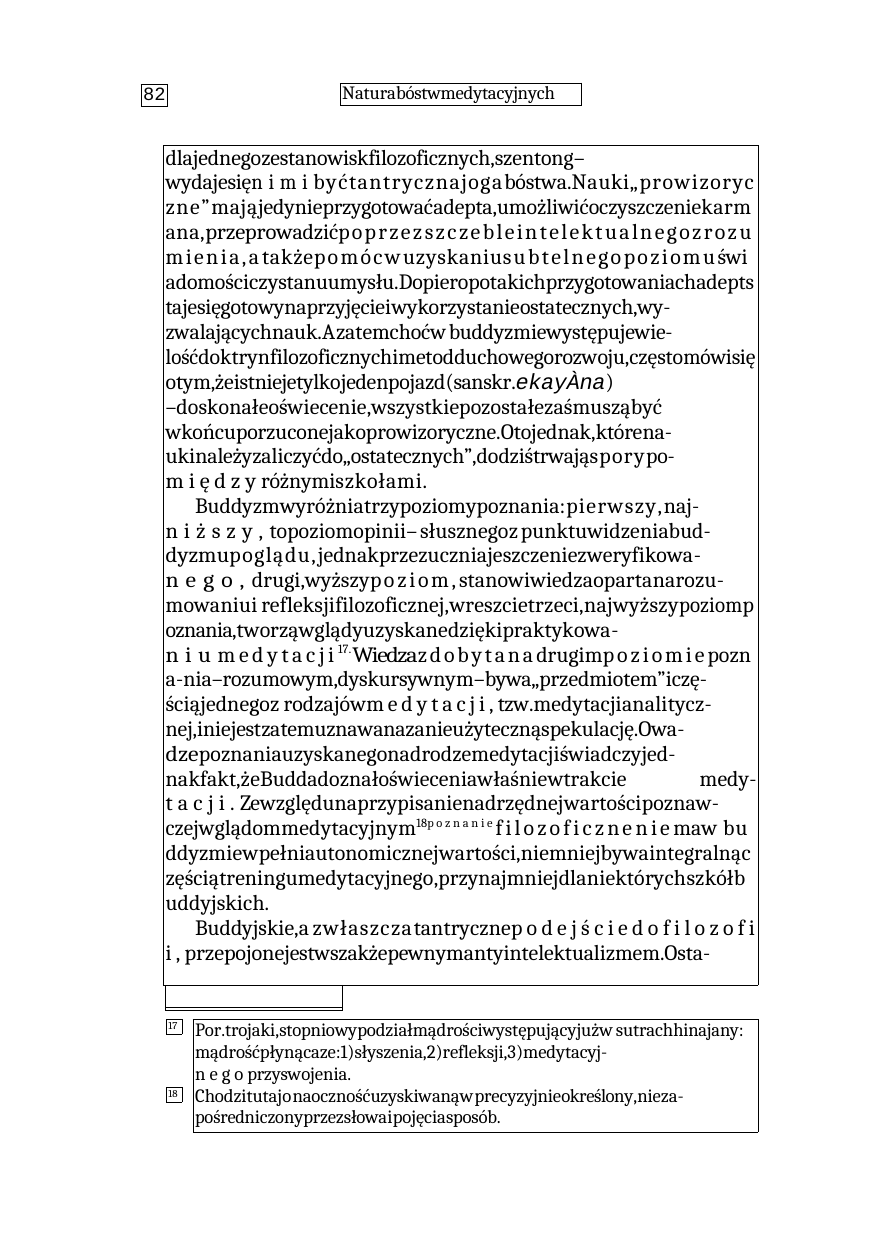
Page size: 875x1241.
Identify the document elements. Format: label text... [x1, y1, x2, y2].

text Por.trojaki,stopniowypodziałmądrościwystępującyjużwsutrachhinajany:mądrośćpłynącaze:1)słyszenia,2)refleksji,3)medytacyj-negoprzyswojenia. [195, 1020, 756, 1085]
text Buddyzmwyróżniatrzypoziomypoznania:pierwszy,naj-niższy,topoziomopinii–słusznegozpunktuwidzeniabud-dyzmupoglądu,jednakprzezuczniajeszczeniezweryfikowa-nego,drugi,wyższypoziom,stanowiwiedzaopartanarozu-mowaniuirefleksjifilozoficznej,wreszcietrzeci,najwyższypoziompoznania,tworząwglądyuzyskanedziękipraktykowa-niumedytacji17.Wiedzazdobytanadrugimpoziomiepozna-nia–rozumowym,dyskursywnym–bywa„przedmiotem”iczę-ściąjednegozrodzajówmedytacji,tzw.medytacjianalitycz-nej,iniejestzatemuznawanazanieużytecznąspekulację.Owa-dzepoznaniauzyskanegonadrodzemedytacjiświadczyjed-nakfakt,żeBuddadoznałoświeceniawłaśniewtrakcie medy-tacji.Zewzględunaprzypisanienadrzędnejwartościpoznaw-czejwglądommedytacyjnym18poznaniefilozoficzneniemawbuddyzmiewpełniautonomicznejwartości,niemniejbywaintegralnączęściątreningumedytacyjnego,przynajmniejdlaniektórychszkółbuddyjskich. [165, 494, 756, 915]
text Buddyjskie,azwłaszczatantrycznepodejściedofilozofii,przepojonejestwszakżepewnymantyintelektualizmem.Osta- [165, 915, 756, 966]
text Naturabóstwmedytacyjnych [342, 84, 581, 104]
text 82 [143, 85, 167, 106]
text 17 [168, 1020, 182, 1032]
text 18 [168, 1088, 182, 1100]
text –doskonałeoświecenie,wszystkiepozostałezaśmusząbyć [165, 396, 758, 419]
text dlajednegozestanowiskfilozoficznych,szentong–wydajesięnimibyćtantrycznajogabóstwa.Nauki„prowizoryczne”mająjedynieprzygotowaćadepta,umożliwićoczyszczeniekarmana,przeprowadzićpoprzezszczebleintelektualnegozrozumienia,atakżepomócwuzyskaniusubtelnegopoziomuświadomościczystanuumysłu.Dopieropotakichprzygotowaniachadeptstajesięgotowynaprzyjęcieiwykorzystanieostatecznych,wy-zwalającychnauk.Azatemchoćwbuddyzmiewystępujewie-lośćdoktrynfilozoficznychimetodduchowegorozwoju,częstomówisięotym,żeistniejetylkojedenpojazd(sanskr.ekayÀna) [165, 146, 756, 396]
text wkońcuporzuconejakoprowizoryczne.Otojednak,którena-ukinależyzaliczyćdo„ostatecznych”,dodziśtrwająsporypo-międzyróżnymiszkołami. [165, 420, 756, 494]
text Chodzitutajonaocznośćuzyskiwanąwprecyzyjnieokreślony,nieza-pośredniczonyprzezsłowaipojęciasposób. [195, 1085, 756, 1129]
